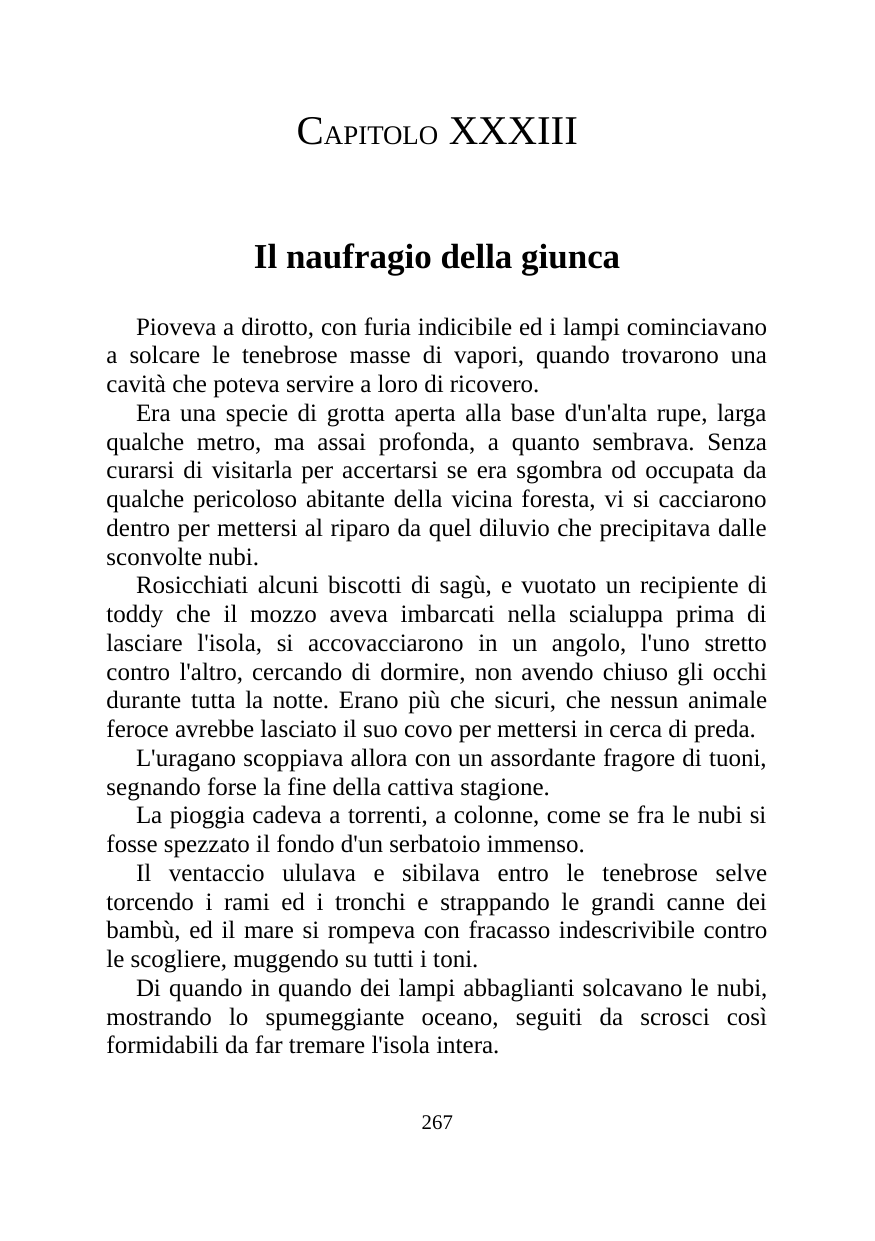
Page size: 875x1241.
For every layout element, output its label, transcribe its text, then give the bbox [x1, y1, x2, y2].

text La pioggia cadeva a torrenti, a colonne, come se fra le nubi si fosse spezzato il fondo d'un serbatoio immenso. [106, 800, 768, 858]
text Era una specie di grotta aperta alla base d'un'alta rupe, larga qualche metro, ma assai profonda, a quanto sembrava. Senza curarsi di visitarla per accertarsi se era sgombra od occupata da qualche pericoloso abitante della vicina foresta, vi si cacciarono dentro per mettersi al riparo da quel diluvio che precipitava dalle sconvolte nubi. [106, 398, 768, 570]
text L'uragano scoppiava allora con un assordante fragore di tuoni, segnando forse la fine della cattiva stagione. [106, 743, 768, 800]
text Pioveva a dirotto, con furia indicibile ed i lampi cominciavano a solcare le tenebrose masse di vapori, quando trovarono una cavità che poteva servire a loro di ricovero. [106, 312, 768, 398]
text Il ventaccio ululava e sibilava entro le tenebrose selve torcendo i rami ed i tronchi e strappando le grandi canne dei bambù, ed il mare si rompeva con fracasso indescrivibile contro le scogliere, muggendo su tutti i toni. [106, 858, 768, 973]
subtitle Capitolo XXXIII [106, 106, 768, 153]
text Rosicchiati alcuni biscotti di sagù, e vuotato un recipiente di toddy che il mozzo aveva imbarcati nella scialuppa prima di lasciare l'isola, si accovacciarono in un angolo, l'uno stretto contro l'altro, cercando di dormire, non avendo chiuso gli occhi durante tutta la notte. Erano più che sicuri, che nessun animale feroce avrebbe lasciato il suo covo per mettersi in cerca di preda. [106, 570, 768, 743]
text Di quando in quando dei lampi abbaglianti solcavano le nubi, mostrando lo spumeggiante oceano, seguiti da scrosci così formidabili da far tremare l'isola intera. [106, 973, 768, 1059]
subtitle Il naufragio della giunca [106, 236, 768, 276]
